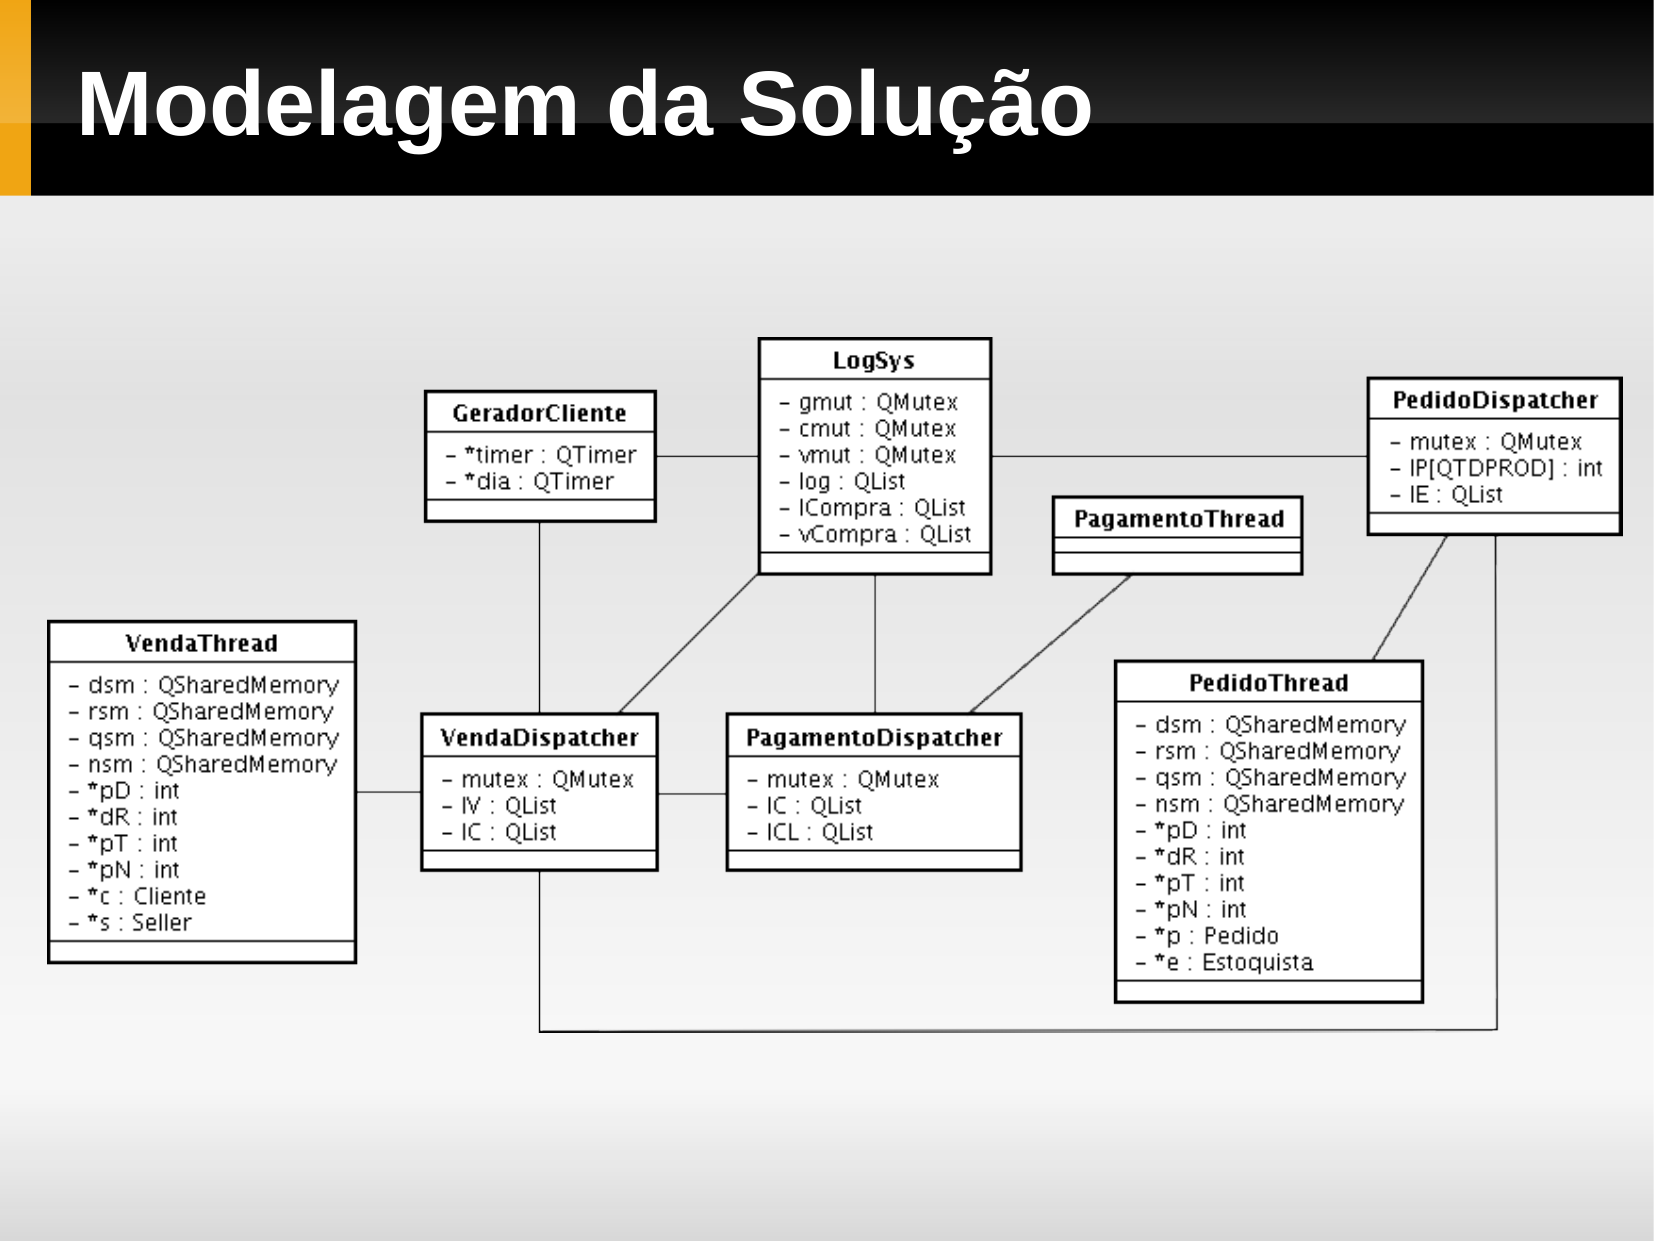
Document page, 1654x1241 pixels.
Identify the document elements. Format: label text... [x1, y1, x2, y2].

title Modelagem da Solução [76, 0, 1565, 208]
picture [0, 0, 1654, 1241]
